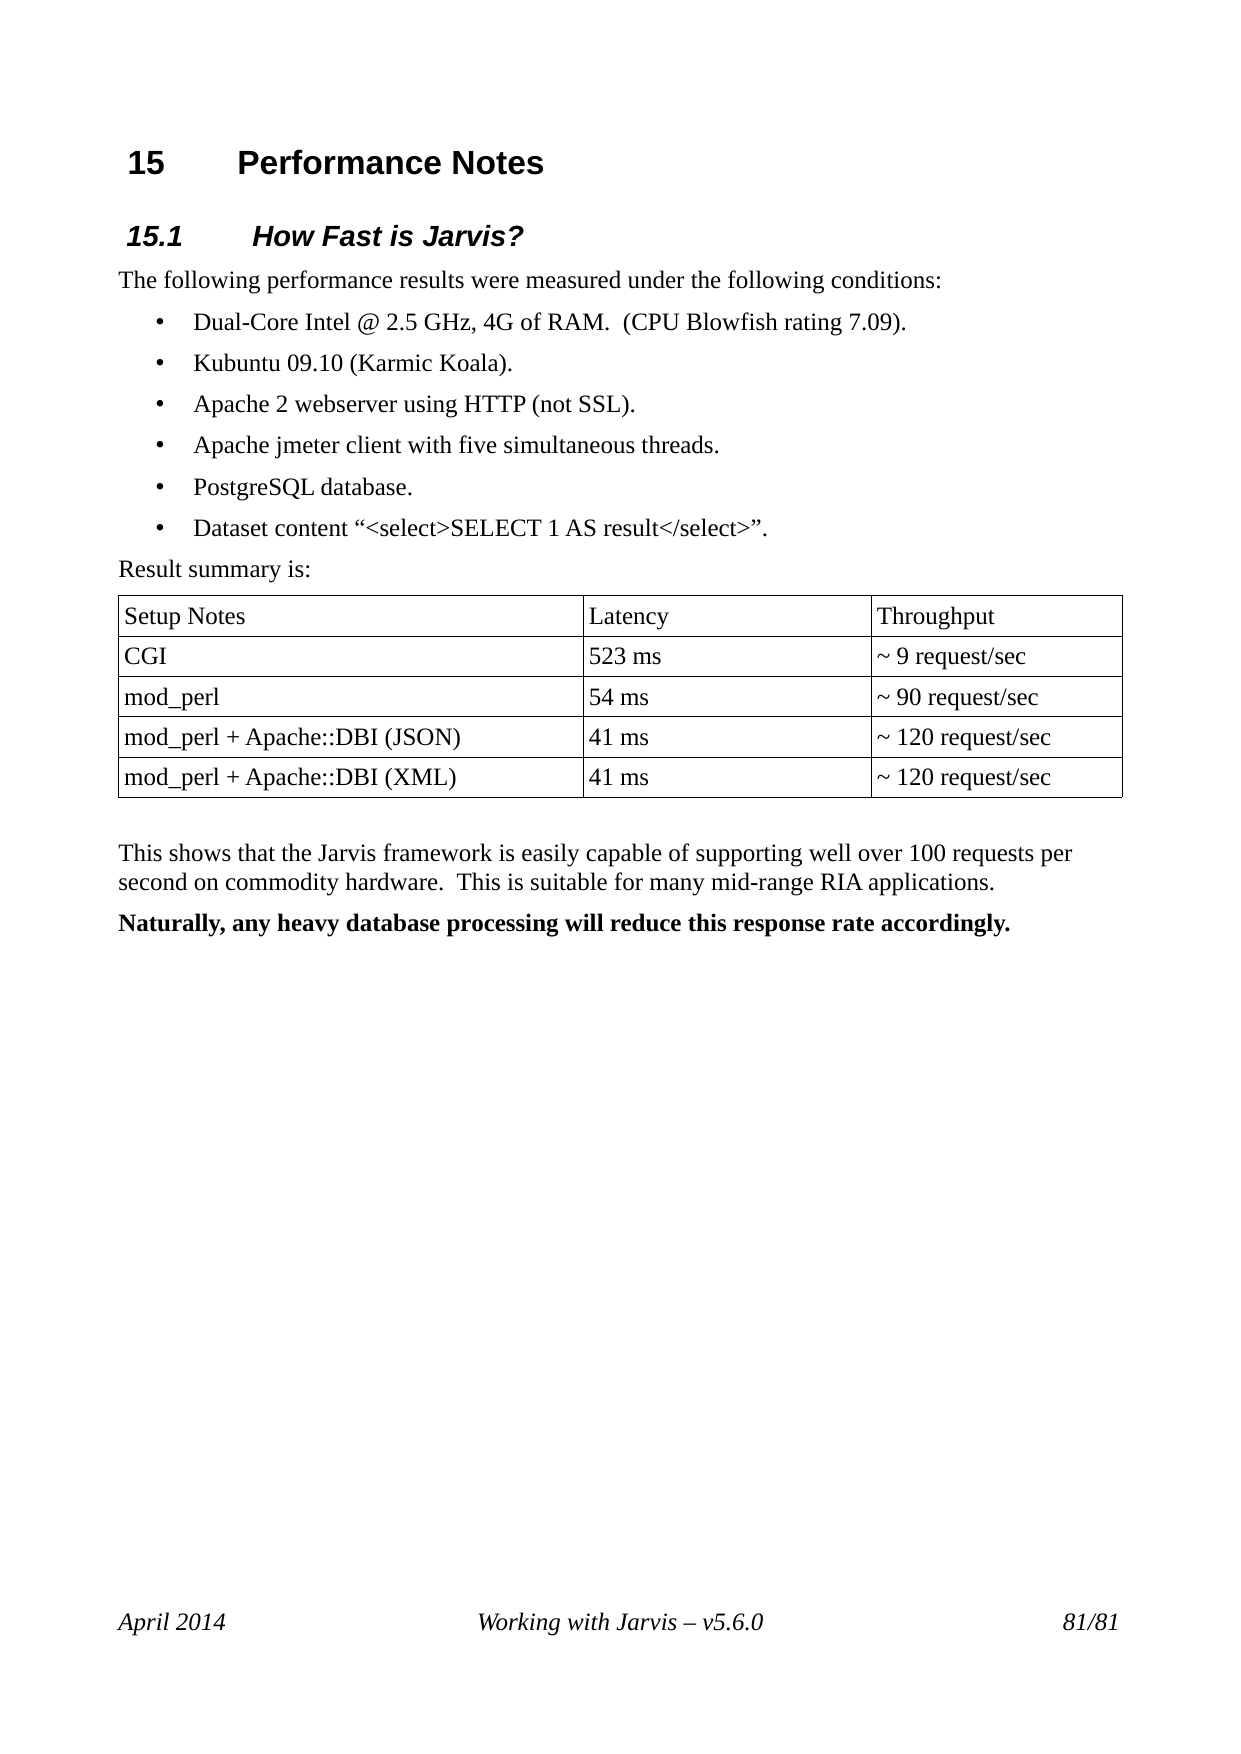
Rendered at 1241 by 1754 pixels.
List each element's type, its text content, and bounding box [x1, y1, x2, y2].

list Kubuntu 09.10 (Karmic Koala). [156, 348, 1122, 377]
table_cell 54 ms [584, 677, 871, 716]
table_cell ~ 9 request/sec [872, 637, 1122, 676]
table_header Latency [584, 596, 871, 636]
table_cell mod_perl [119, 677, 583, 716]
text This shows that the Jarvis framework is easily capable of supporting well over 100 requests per second on commodity hardware. This is suitable for many mid-range RIA applications. [118, 838, 1122, 896]
table_header Throughput [872, 596, 1122, 636]
text Naturally, any heavy database processing will reduce this response rate accordingly. [118, 908, 1122, 937]
list Dual-Core Intel @ 2.5 GHz, 4G of RAM. (CPU Blowfish rating 7.09). [156, 307, 1122, 335]
table_cell ~ 120 request/sec [872, 758, 1122, 797]
list PostgreSQL database. [156, 472, 1122, 500]
table_cell mod_perl + Apache::DBI (JSON) [119, 717, 583, 757]
table_cell ~ 90 request/sec [872, 677, 1122, 716]
table_cell 41 ms [584, 758, 871, 797]
table_cell mod_perl + Apache::DBI (XML) [119, 758, 583, 797]
table_cell ~ 120 request/sec [872, 717, 1122, 757]
text Result summary is: [118, 554, 1122, 583]
table_cell 523 ms [584, 637, 871, 676]
subtitle Performance Notes [118, 143, 1122, 182]
table_header Setup Notes [119, 596, 583, 636]
text The following performance results were measured under the following conditions: [118, 265, 1122, 294]
table_cell CGI [119, 637, 583, 676]
list Apache 2 webserver using HTTP (not SSL). [156, 389, 1122, 418]
list Dataset content “<select>SELECT 1 AS result</select>”. [156, 513, 1122, 542]
list Apache jmeter client with five simultaneous threads. [156, 430, 1122, 459]
subtitle How Fast is Jarvis? [118, 219, 1122, 253]
table_cell 41 ms [584, 717, 871, 757]
